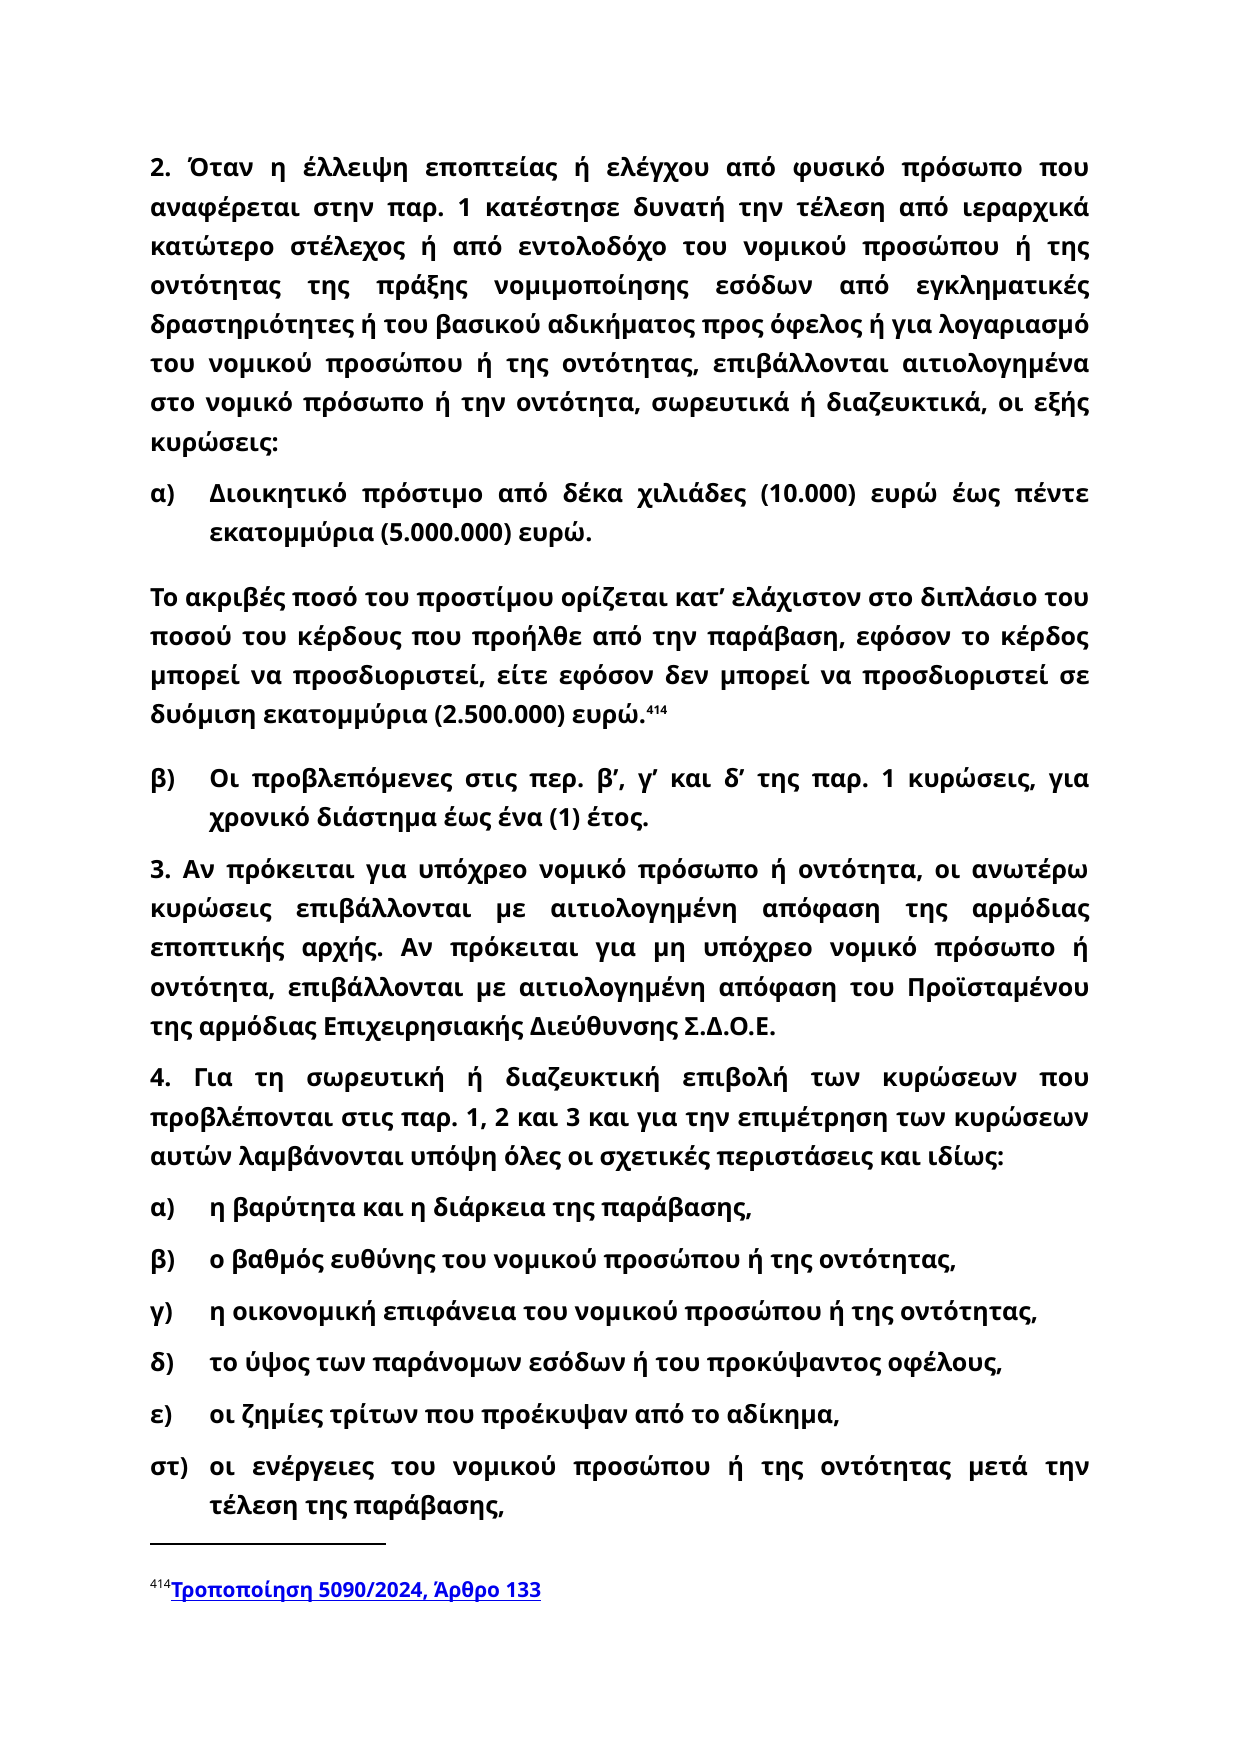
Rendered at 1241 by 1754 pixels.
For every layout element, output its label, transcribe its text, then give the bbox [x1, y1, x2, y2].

list β) ο βαθμός ευθύνης του νομικού προσώπου ή της οντότητας, [150, 1242, 1090, 1276]
text 3. Αν πρόκειται για υπόχρεο νομικό πρόσωπο ή οντότητα, οι ανωτέρω κυρώσεις επιβάλλονται με αιτιολογημένη απόφαση της αρμόδιας εποπτικής αρχής. Αν πρόκειται για μη υπόχρεο νομικό πρόσωπο ή οντότητα, επιβάλλονται με αιτιολογημένη απόφαση του Προϊσταμένου της αρμόδιας Επιχειρησιακής Διεύθυνσης Σ.Δ.Ο.Ε. [150, 852, 1090, 1042]
list β) Οι προβλεπόμενες στις περ. β’, γ’ και δ’ της παρ. 1 κυρώσεις, για χρονικό διάστημα έως ένα (1) έτος. [150, 761, 1090, 834]
list ε) οι ζημίες τρίτων που προέκυψαν από το αδίκημα, [150, 1397, 1090, 1431]
text Τροποποίηση 5090/2024, Άρθρο 133 [150, 1576, 1090, 1604]
text 2. Όταν η έλλειψη εποπτείας ή ελέγχου από φυσικό πρόσωπο που αναφέρεται στην παρ. 1 κατέστησε δυνατή την τέλεση από ιεραρχικά κατώτερο στέλεχος ή από εντολοδόχο του νομικού προσώπου ή της οντότητας της πράξης νομιμοποίησης εσόδων από εγκληματικές δραστηριότητες ή του βασικού αδικήματος προς όφελος ή για λογαριασμό του νομικού προσώπου ή της οντότητας, επιβάλλονται αιτιολογημένα στο νομικό πρόσωπο ή την οντότητα, σωρευτικά ή διαζευκτικά, οι εξής κυρώσεις: [150, 150, 1090, 458]
list στ) οι ενέργειες του νομικού προσώπου ή της οντότητας μετά την τέλεση της παράβασης, [150, 1448, 1090, 1522]
list δ) το ύψος των παράνομων εσόδων ή του προκύψαντος οφέλους, [150, 1345, 1090, 1379]
text Το ακριβές ποσό του προστίμου ορίζεται κατ’ ελάχιστον στο διπλάσιο του ποσού του κέρδους που προήλθε από την παράβαση, εφόσον το κέρδος μπορεί να προσδιοριστεί, είτε εφόσον δεν μπορεί να προσδιοριστεί σε δυόμιση εκατομμύρια (2.500.000) ευρώ. [150, 579, 1090, 731]
list α) Διοικητικό πρόστιμο από δέκα χιλιάδες (10.000) ευρώ έως πέντε εκατομμύρια (5.000.000) ευρώ. [150, 476, 1090, 549]
list γ) η οικονομική επιφάνεια του νομικού προσώπου ή της οντότητας, [150, 1293, 1090, 1327]
list α) η βαρύτητα και η διάρκεια της παράβασης, [150, 1190, 1090, 1224]
text 4. Για τη σωρευτική ή διαζευκτική επιβολή των κυρώσεων που προβλέπονται στις παρ. 1, 2 και 3 και για την επιμέτρηση των κυρώσεων αυτών λαμβάνονται υπόψη όλες οι σχετικές περιστάσεις και ιδίως: [150, 1060, 1090, 1172]
